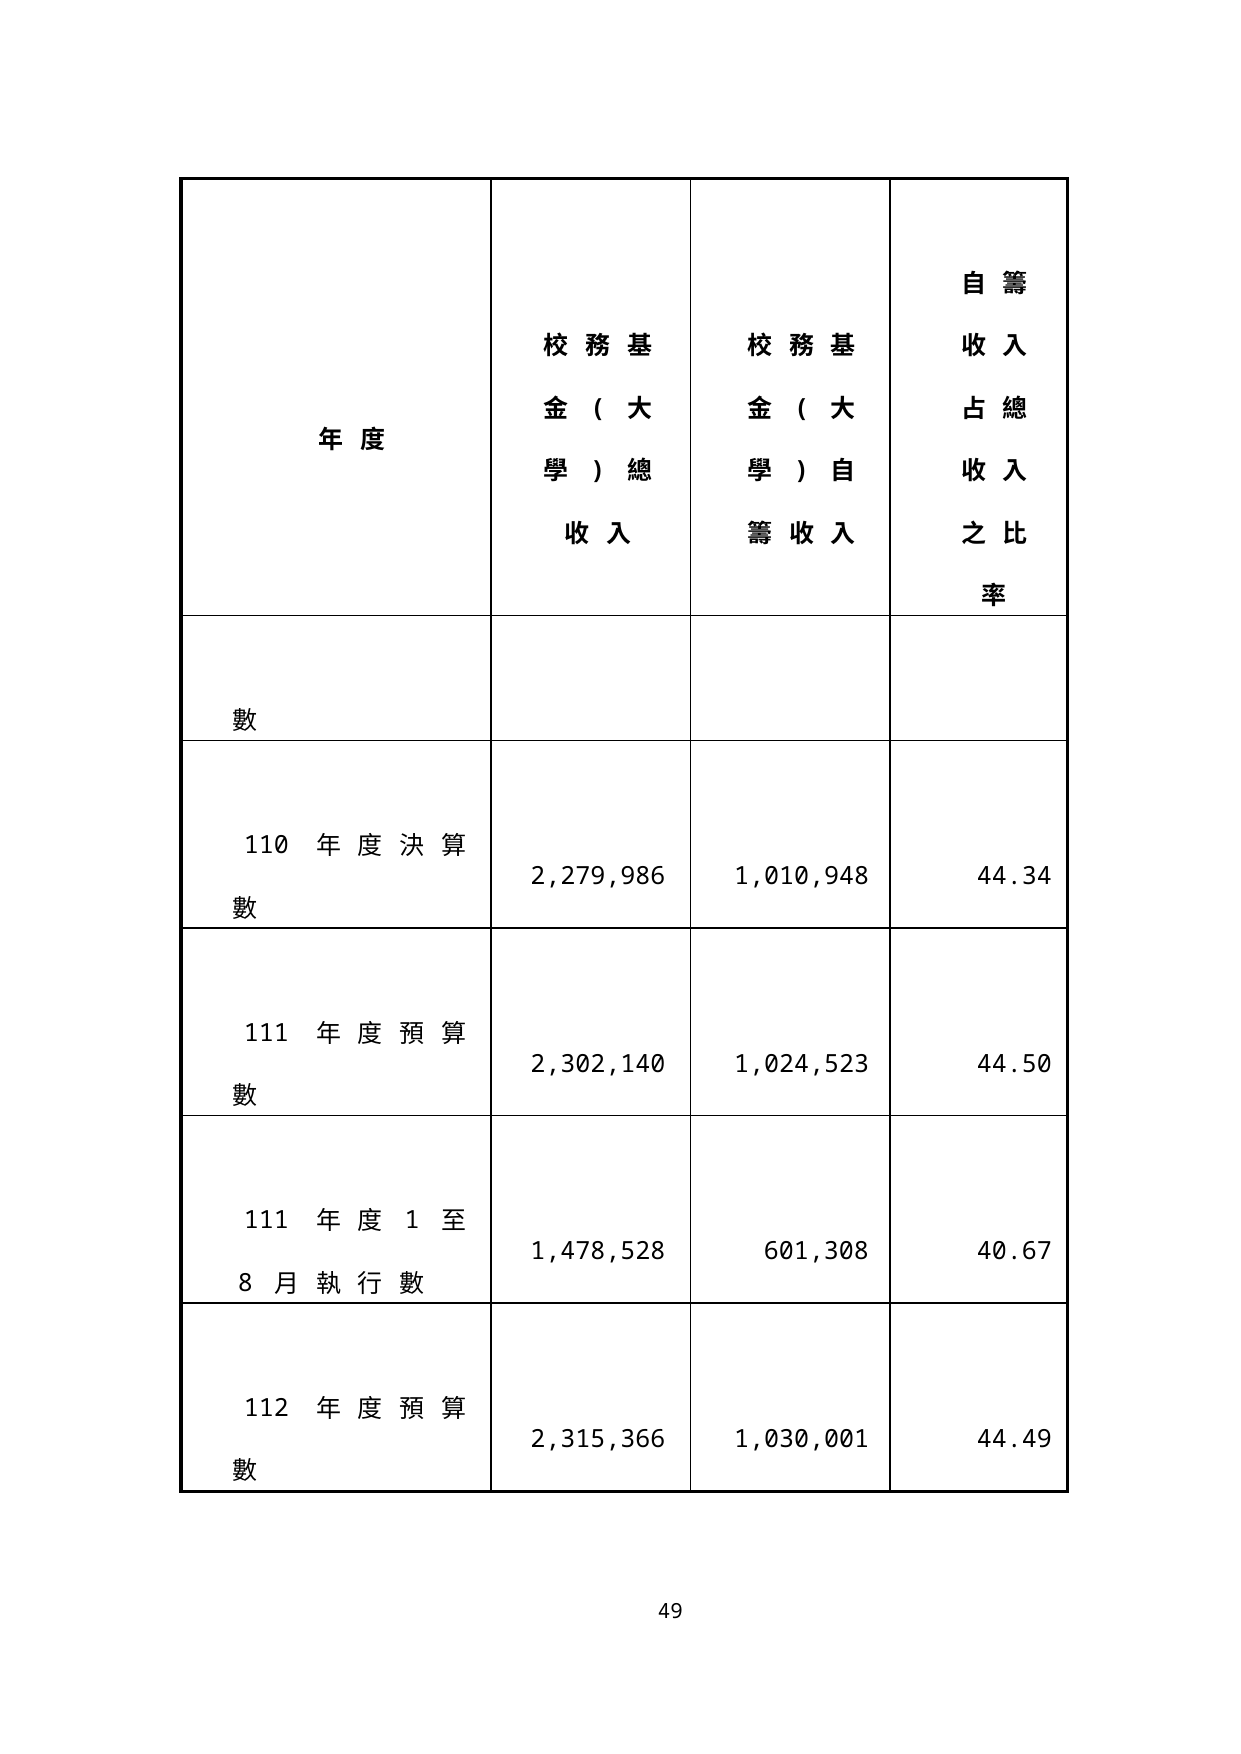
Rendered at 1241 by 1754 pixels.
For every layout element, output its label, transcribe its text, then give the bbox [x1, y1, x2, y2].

table_cell 601,308 [691, 1116, 889, 1302]
table_cell [891, 616, 1066, 740]
table_cell 2,279,986 [492, 741, 690, 927]
table_cell 111年度預算數 [183, 929, 490, 1115]
table_cell 111年度1至8月執行數 [183, 1116, 490, 1302]
table_cell 1,010,948 [691, 741, 889, 927]
table_cell 110年度決算數 [183, 741, 490, 927]
table_cell [492, 616, 690, 740]
table_cell [691, 616, 889, 740]
table_cell 40.67 [891, 1116, 1066, 1302]
table_header 自籌收入占總收入之比率 [891, 180, 1066, 615]
table_header 校務基金(大學)總收入 [492, 180, 690, 615]
table_cell 44.50 [891, 929, 1066, 1115]
table_header 校務基金(大學)自籌收入 [691, 180, 889, 615]
table_cell 1,478,528 [492, 1116, 690, 1302]
table_cell 1,030,001 [691, 1304, 889, 1490]
table_cell 2,315,366 [492, 1304, 690, 1490]
table_cell 數 [183, 616, 490, 740]
table_cell 112年度預算數 [183, 1304, 490, 1490]
table_cell 44.49 [891, 1304, 1066, 1490]
table_cell 2,302,140 [492, 929, 690, 1115]
table_cell 44.34 [891, 741, 1066, 927]
table_cell 1,024,523 [691, 929, 889, 1115]
table_header 年度 [183, 180, 490, 615]
